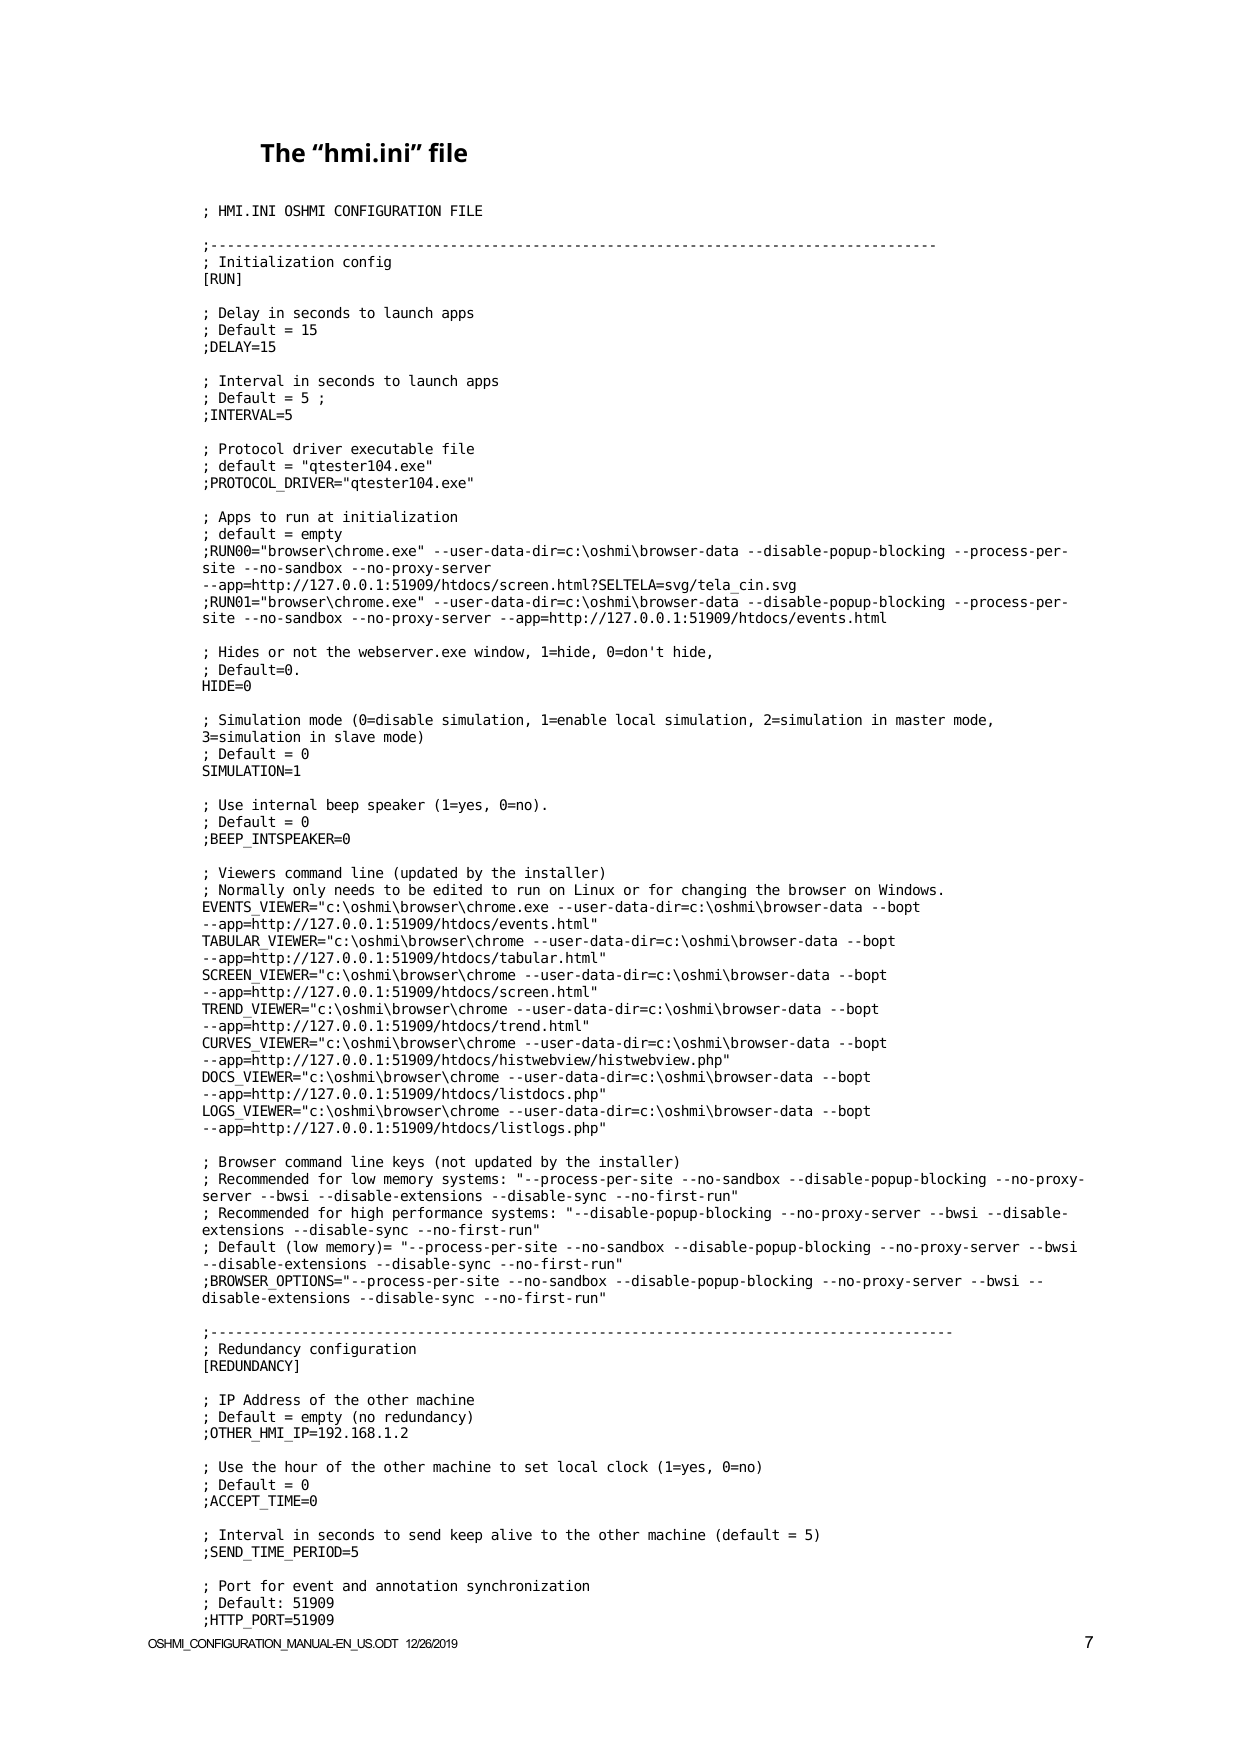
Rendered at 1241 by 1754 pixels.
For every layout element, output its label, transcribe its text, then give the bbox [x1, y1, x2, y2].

text ; Default = empty (no redundancy) [202, 1408, 1093, 1425]
text ; Default: 51909 [202, 1595, 1093, 1612]
text ; Default = 15 [202, 322, 1093, 339]
text ;BROWSER_OPTIONS="--process-per-site --no-sandbox --disable-popup-blocking --no-proxy-server --bwsi --disable-extensions --disable-sync --no-first-run" [202, 1273, 1093, 1307]
text ; Use internal beep speaker (1=yes, 0=no). [202, 797, 1093, 814]
text ; Normally only needs to be edited to run on Linux or for changing the browser on Windows. [202, 882, 1093, 899]
text ; Interval in seconds to send keep alive to the other machine (default = 5) [202, 1527, 1093, 1544]
text ; Delay in seconds to launch apps [202, 305, 1093, 322]
text ; Protocol driver executable file [202, 441, 1093, 458]
text ;PROTOCOL_DRIVER="qtester104.exe" [202, 474, 1093, 492]
text ;DELAY=15 [202, 339, 1093, 356]
text EVENTS_VIEWER="c:\oshmi\browser\chrome.exe --user-data-dir=c:\oshmi\browser-data --bopt --app=http://127.0.0.1:51909/htdocs/events.html" [202, 899, 1093, 933]
text ;OTHER_HMI_IP=192.168.1.2 [202, 1425, 1093, 1442]
text ;INTERVAL=5 [202, 407, 1093, 424]
text ; default = empty [202, 526, 1093, 542]
text ; Simulation mode (0=disable simulation, 1=enable local simulation, 2=simulation in master mode, 3=simulation in slave mode) [202, 712, 1093, 746]
text ; Viewers command line (updated by the installer) [202, 865, 1093, 882]
text ; Use the hour of the other machine to set local clock (1=yes, 0=no) [202, 1459, 1093, 1476]
text ; default = "qtester104.exe" [202, 458, 1093, 474]
text ; Apps to run at initialization [202, 508, 1093, 526]
text ;HTTP_PORT=51909 [202, 1612, 1093, 1629]
text ; HMI.INI OSHMI CONFIGURATION FILE [202, 203, 1093, 220]
text TABULAR_VIEWER="c:\oshmi\browser\chrome --user-data-dir=c:\oshmi\browser-data --bopt --app=http://127.0.0.1:51909/htdocs/tabular.html" [202, 933, 1093, 967]
subtitle The “hmi.ini” file [260, 136, 1093, 170]
text [REDUNDANCY] [202, 1357, 1093, 1374]
text ; Initialization config [202, 254, 1093, 271]
text ;------------------------------------------------------------------------------------------ [202, 1323, 1093, 1341]
text LOGS_VIEWER="c:\oshmi\browser\chrome --user-data-dir=c:\oshmi\browser-data --bopt --app=http://127.0.0.1:51909/htdocs/listlogs.php" [202, 1103, 1093, 1137]
text ; Interval in seconds to launch apps [202, 373, 1093, 390]
text ; Port for event and annotation synchronization [202, 1578, 1093, 1595]
text ; Default = 0 [202, 746, 1093, 763]
text SCREEN_VIEWER="c:\oshmi\browser\chrome --user-data-dir=c:\oshmi\browser-data --bopt --app=http://127.0.0.1:51909/htdocs/screen.html" [202, 967, 1093, 1001]
text ;RUN01="browser\chrome.exe" --user-data-dir=c:\oshmi\browser-data --disable-popup-blocking --process-per-site --no-sandbox --no-proxy-server --app=http://127.0.0.1:51909/htdocs/events.html [202, 593, 1093, 627]
text CURVES_VIEWER="c:\oshmi\browser\chrome --user-data-dir=c:\oshmi\browser-data --bopt --app=http://127.0.0.1:51909/htdocs/histwebview/histwebview.php" [202, 1035, 1093, 1069]
text ; Default=0. [202, 661, 1093, 678]
text ; Default = 0 [202, 814, 1093, 831]
text ; Hides or not the webserver.exe window, 1=hide, 0=don't hide, [202, 644, 1093, 661]
text ;BEEP_INTSPEAKER=0 [202, 831, 1093, 848]
text ; Default = 0 [202, 1476, 1093, 1493]
text ; IP Address of the other machine [202, 1391, 1093, 1408]
text ;RUN00="browser\chrome.exe" --user-data-dir=c:\oshmi\browser-data --disable-popup-blocking --process-per-site --no-sandbox --no-proxy-server --app=http://127.0.0.1:51909/htdocs/screen.html?SELTELA=svg/tela_cin.svg [202, 542, 1093, 593]
text ; Browser command line keys (not updated by the installer) [202, 1154, 1093, 1171]
text ; Default = 5 ; [202, 390, 1093, 407]
text ; Default (low memory)= "--process-per-site --no-sandbox --disable-popup-blocking --no-proxy-server --bwsi --disable-extensions --disable-sync --no-first-run" [202, 1239, 1093, 1273]
text ;ACCEPT_TIME=0 [202, 1493, 1093, 1510]
text ; Recommended for high performance systems: "--disable-popup-blocking --no-proxy-server --bwsi --disable-extensions --disable-sync --no-first-run" [202, 1205, 1093, 1239]
text DOCS_VIEWER="c:\oshmi\browser\chrome --user-data-dir=c:\oshmi\browser-data --bopt --app=http://127.0.0.1:51909/htdocs/listdocs.php" [202, 1069, 1093, 1103]
text TREND_VIEWER="c:\oshmi\browser\chrome --user-data-dir=c:\oshmi\browser-data --bopt --app=http://127.0.0.1:51909/htdocs/trend.html" [202, 1001, 1093, 1035]
text HIDE=0 [202, 678, 1093, 695]
text ;SEND_TIME_PERIOD=5 [202, 1544, 1093, 1561]
text SIMULATION=1 [202, 763, 1093, 780]
text [RUN] [202, 271, 1093, 288]
text ; Recommended for low memory systems: "--process-per-site --no-sandbox --disable-popup-blocking --no-proxy-server --bwsi --disable-extensions --disable-sync --no-first-run" [202, 1171, 1093, 1205]
text ; Redundancy configuration [202, 1341, 1093, 1357]
text ;---------------------------------------------------------------------------------------- [202, 237, 1093, 254]
